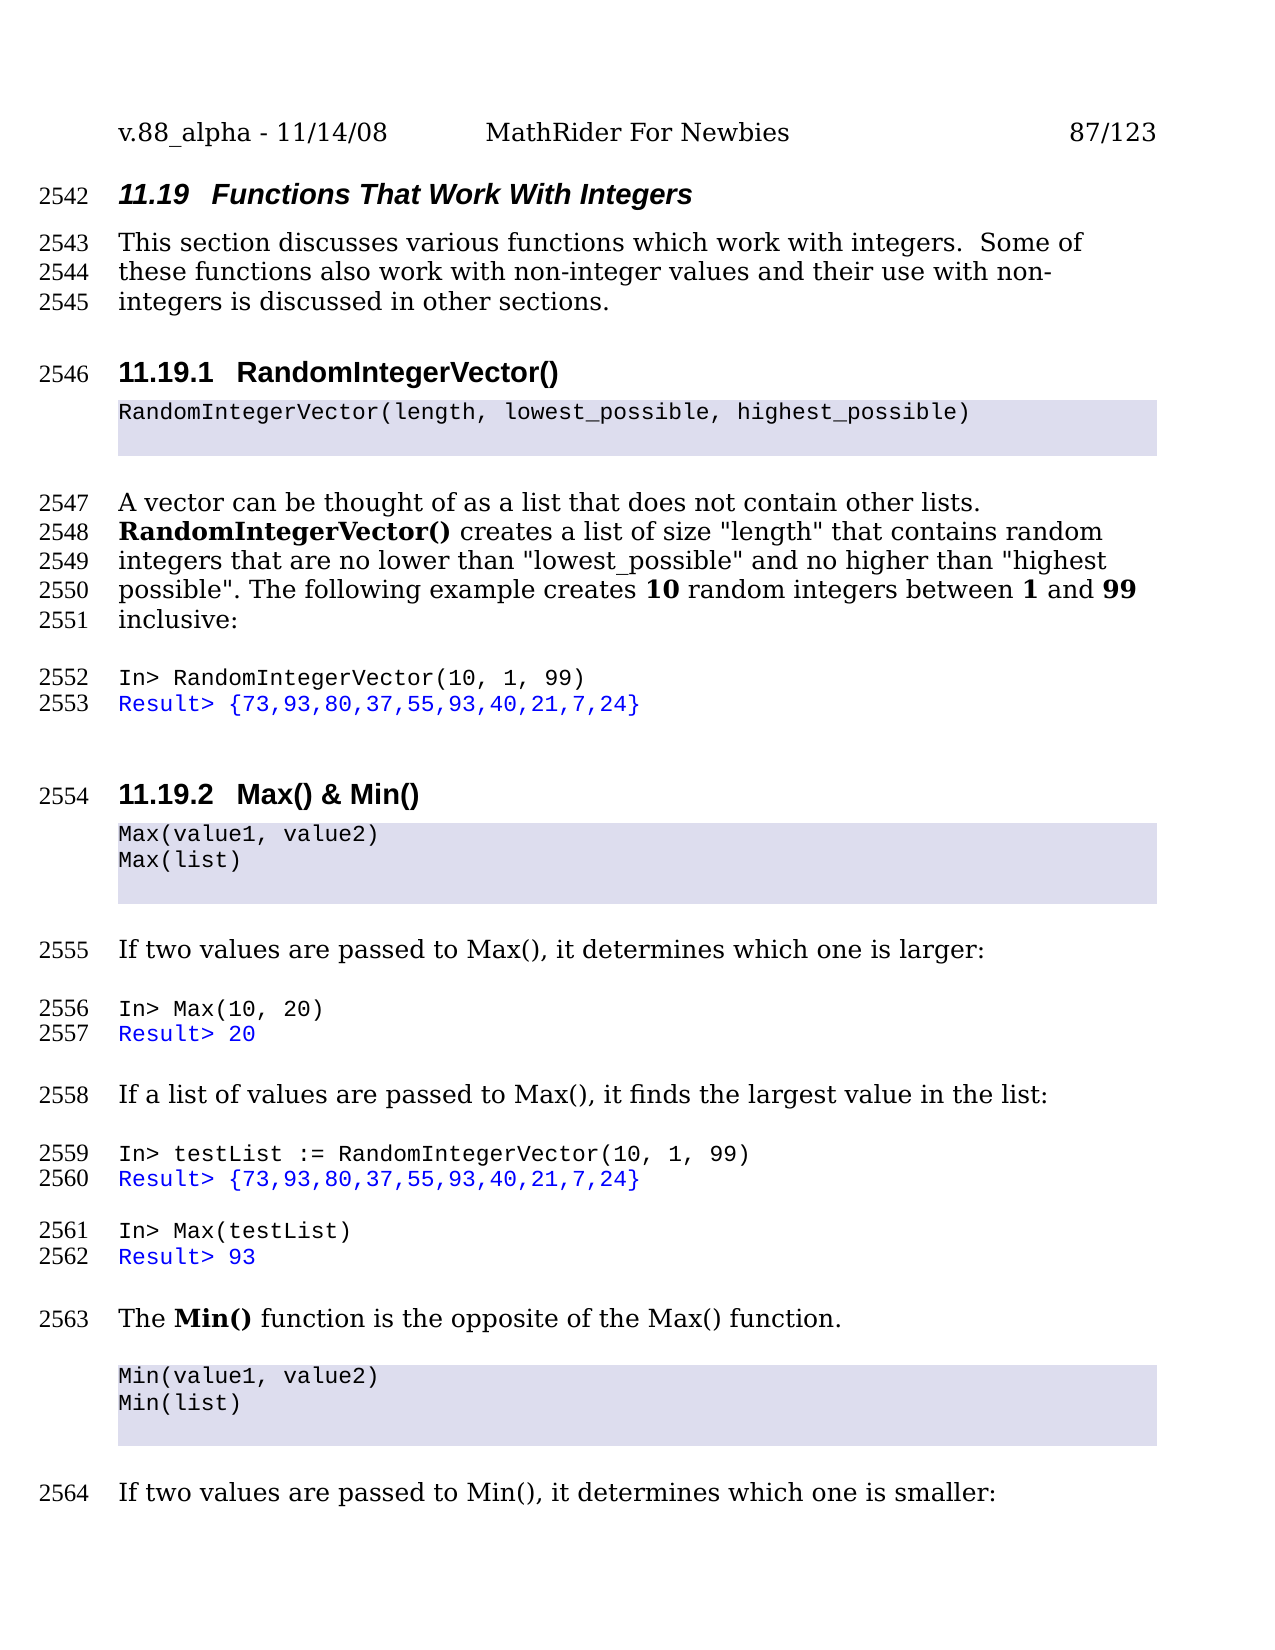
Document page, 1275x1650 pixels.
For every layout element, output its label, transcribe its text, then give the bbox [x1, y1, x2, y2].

text If two values are passed to Min(), it determines which one is smaller: [118, 1478, 1157, 1507]
text The Min() function is the opposite of the Max() function. [118, 1303, 1157, 1333]
text This section discusses various functions which work with integers. Some of these functions also work with non-integer values and their use with non-integers is discussed in other sections. [118, 228, 1157, 316]
text If two values are passed to Max(), it determines which one is larger: [118, 936, 1157, 965]
subtitle RandomIntegerVector() [118, 355, 1157, 388]
table_header Min(value1, value2) Min(list) [118, 1365, 1157, 1446]
text In> testList := RandomIntegerVector(10, 1, 99) [118, 1142, 1157, 1168]
text A vector can be thought of as a list that does not contain other lists. RandomIntegerVector() creates a list of size "length" that contains random integers that are no lower than "lowest_possible" and no higher than "highest possible". The following example creates 10 random integers between 1 and 99 inclusive: [118, 488, 1157, 634]
text Result> {73,93,80,37,55,93,40,21,7,24} [118, 1168, 1157, 1194]
text In> RandomIntegerVector(10, 1, 99) [118, 666, 1157, 692]
text In> Max(testList) [118, 1220, 1157, 1246]
table_header RandomIntegerVector(length, lowest_possible, highest_possible) [118, 400, 1157, 456]
table_header Max(value1, value2) Max(list) [118, 823, 1157, 904]
text Result> {73,93,80,37,55,93,40,21,7,24} [118, 692, 1157, 718]
subtitle Functions That Work With Integers [118, 177, 1157, 210]
subtitle Max() & Min() [118, 777, 1157, 810]
text Result> 20 [118, 1023, 1157, 1049]
text If a list of values are passed to Max(), it finds the largest value in the list: [118, 1081, 1157, 1110]
text In> Max(10, 20) [118, 997, 1157, 1023]
text Result> 93 [118, 1246, 1157, 1272]
